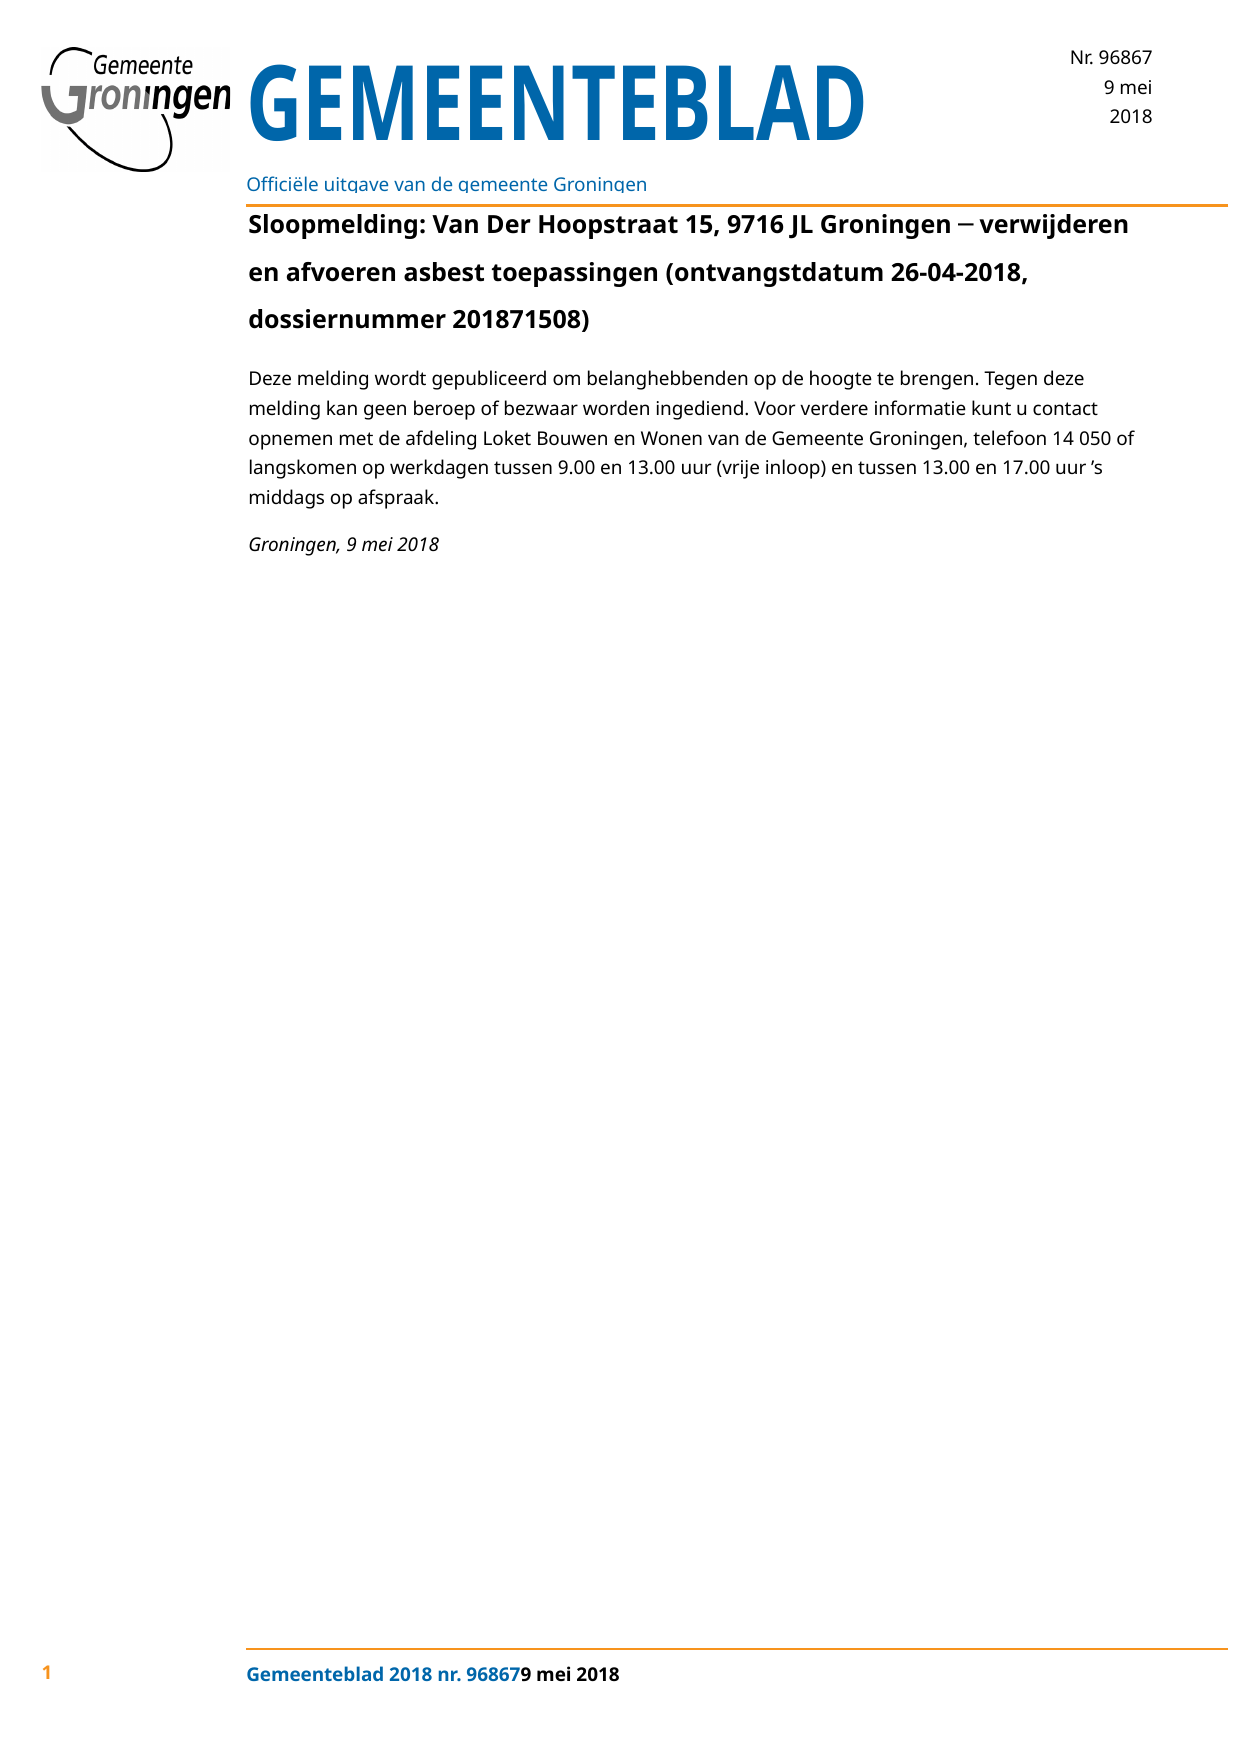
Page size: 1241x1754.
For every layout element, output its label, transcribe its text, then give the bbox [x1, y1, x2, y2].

text Groningen, 9 mei 2018 [248, 532, 1152, 557]
picture [41, 47, 231, 172]
text Sloopmelding: Van Der Hoopstraat 15, 9716 JL Groningen ─ verwijderen en afvoeren asbest toepassingen (ontvangstdatum 26-04-2018, dossiernummer 201871508) [248, 207, 1152, 336]
text Deze melding wordt gepubliceerd om belanghebbenden op de hoogte te brengen. Tegen deze melding kan geen beroep of bezwaar worden ingediend. Voor verdere informatie kunt u contact opnemen met de afdeling Loket Bouwen en Wonen van de Gemeente Groningen, telefoon 14 050 of langskomen op werkdagen tussen 9.00 en 13.00 uur (vrije inloop) en tussen 13.00 en 17.00 uur ’s middags op afspraak. [248, 366, 1152, 509]
